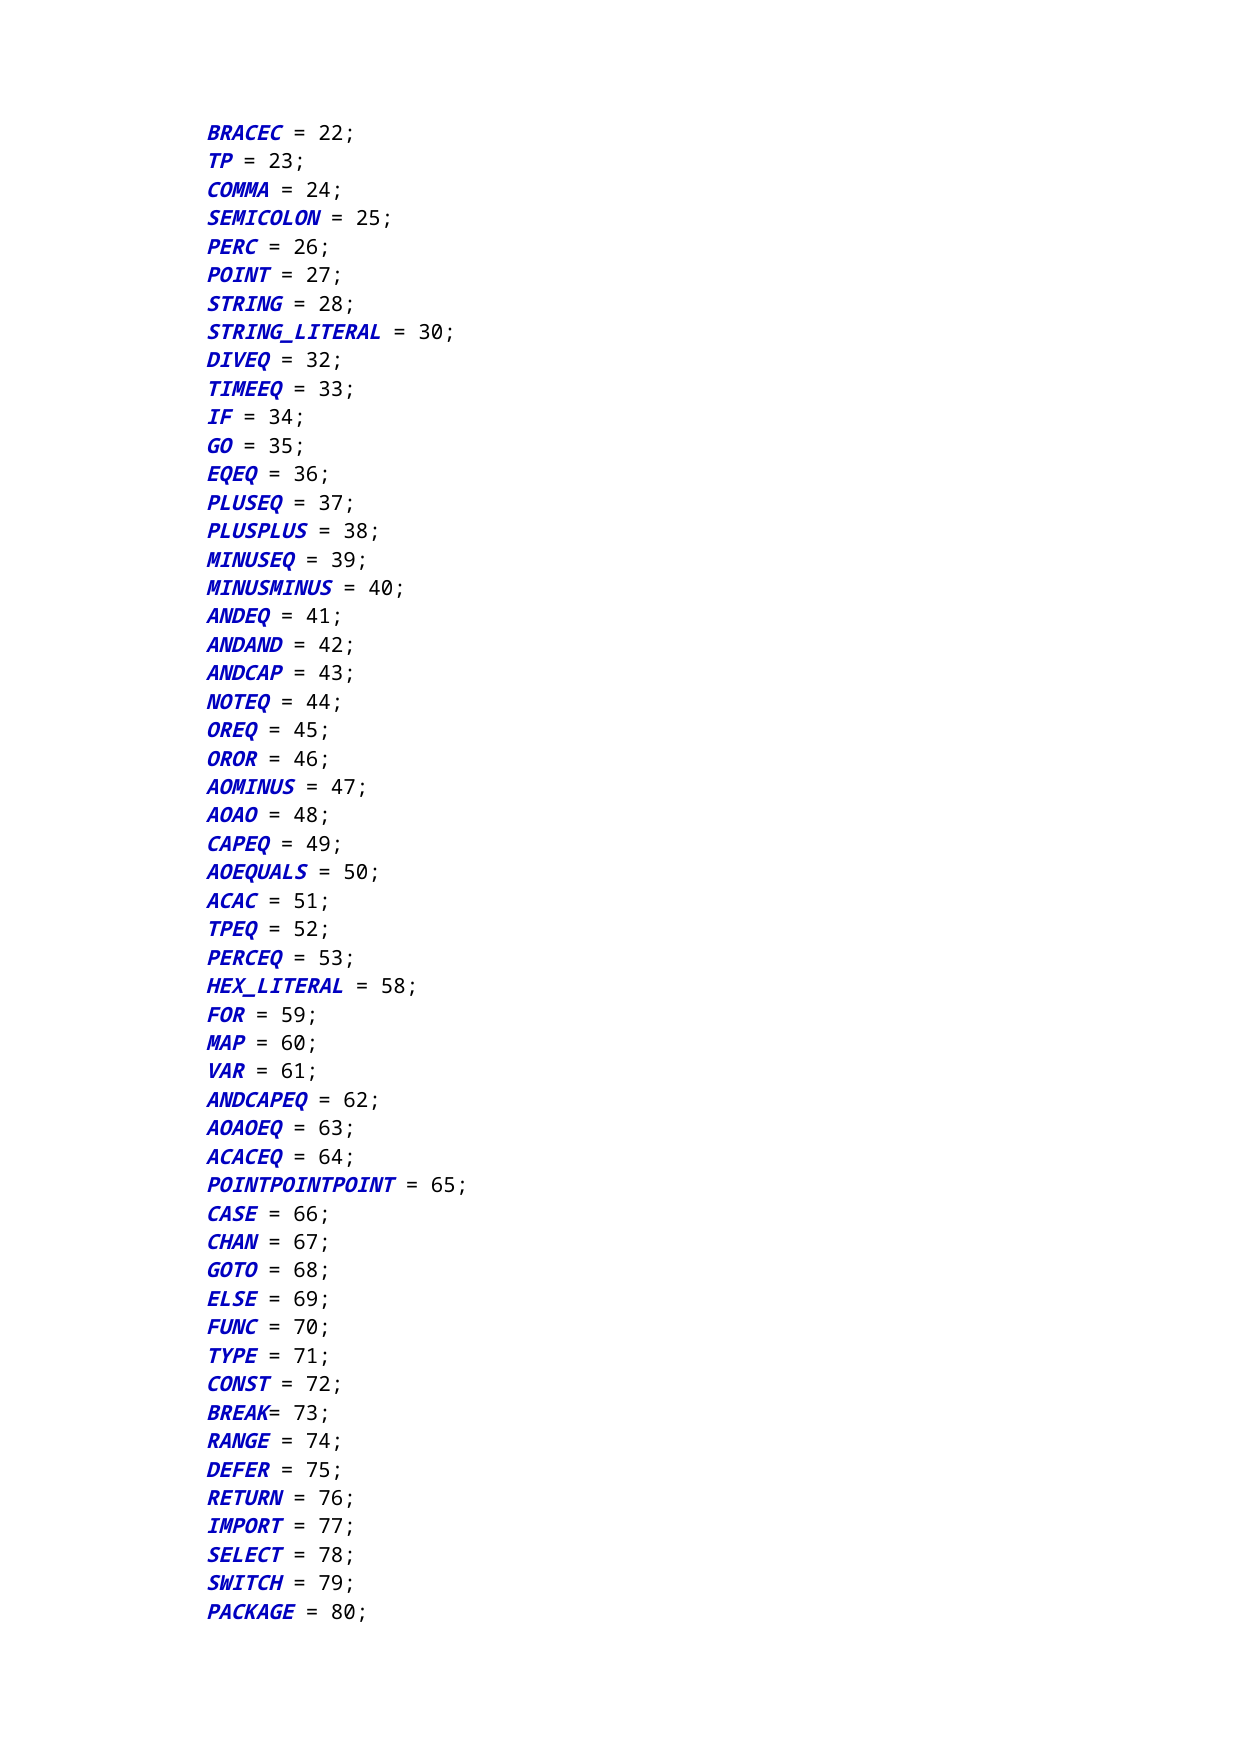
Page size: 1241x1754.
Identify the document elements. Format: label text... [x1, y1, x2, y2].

text TYPE = 71; [118, 1341, 1122, 1369]
text TP = 23; [118, 147, 1122, 175]
text HEX_LITERAL = 58; [118, 971, 1122, 1000]
text PACKAGE = 80; [118, 1597, 1122, 1625]
text CASE = 66; [118, 1199, 1122, 1227]
text ACACEQ = 64; [118, 1142, 1122, 1170]
text ANDAND = 42; [118, 630, 1122, 658]
text SWITCH = 79; [118, 1568, 1122, 1597]
text AOMINUS = 47; [118, 772, 1122, 801]
text DEFER = 75; [118, 1455, 1122, 1483]
text EQEQ = 36; [118, 459, 1122, 488]
text POINTPOINTPOINT = 65; [118, 1170, 1122, 1199]
text TIMEEQ = 33; [118, 374, 1122, 402]
text PLUSEQ = 37; [118, 488, 1122, 516]
text OREQ = 45; [118, 715, 1122, 744]
text FUNC = 70; [118, 1312, 1122, 1341]
text RANGE = 74; [118, 1426, 1122, 1455]
text COMMA = 24; [118, 175, 1122, 203]
text FOR = 59; [118, 1000, 1122, 1028]
text ACAC = 51; [118, 886, 1122, 914]
text IF = 34; [118, 402, 1122, 431]
text CAPEQ = 49; [118, 829, 1122, 857]
text NOTEQ = 44; [118, 687, 1122, 715]
text SEMICOLON = 25; [118, 203, 1122, 232]
text ELSE = 69; [118, 1284, 1122, 1312]
text RETURN = 76; [118, 1483, 1122, 1512]
text CHAN = 67; [118, 1227, 1122, 1256]
text DIVEQ = 32; [118, 346, 1122, 374]
text ANDCAPEQ = 62; [118, 1085, 1122, 1113]
text SELECT = 78; [118, 1540, 1122, 1568]
text STRING = 28; [118, 289, 1122, 317]
text PLUSPLUS = 38; [118, 516, 1122, 545]
text AOAO = 48; [118, 801, 1122, 829]
text GOTO = 68; [118, 1256, 1122, 1284]
text OROR = 46; [118, 744, 1122, 772]
text MAP = 60; [118, 1028, 1122, 1057]
text AOEQUALS = 50; [118, 857, 1122, 886]
text PERCEQ = 53; [118, 943, 1122, 971]
text GO = 35; [118, 431, 1122, 459]
text POINT = 27; [118, 260, 1122, 289]
text ANDEQ = 41; [118, 602, 1122, 630]
text PERC = 26; [118, 232, 1122, 260]
text IMPORT = 77; [118, 1512, 1122, 1540]
text STRING_LITERAL = 30; [118, 317, 1122, 346]
text ANDCAP = 43; [118, 658, 1122, 687]
text CONST = 72; [118, 1369, 1122, 1398]
text VAR = 61; [118, 1057, 1122, 1085]
text AOAOEQ = 63; [118, 1113, 1122, 1142]
text TPEQ = 52; [118, 914, 1122, 943]
text BRACEC = 22; [118, 118, 1122, 147]
text BREAK= 73; [118, 1398, 1122, 1426]
text MINUSEQ = 39; [118, 545, 1122, 573]
text MINUSMINUS = 40; [118, 573, 1122, 602]
